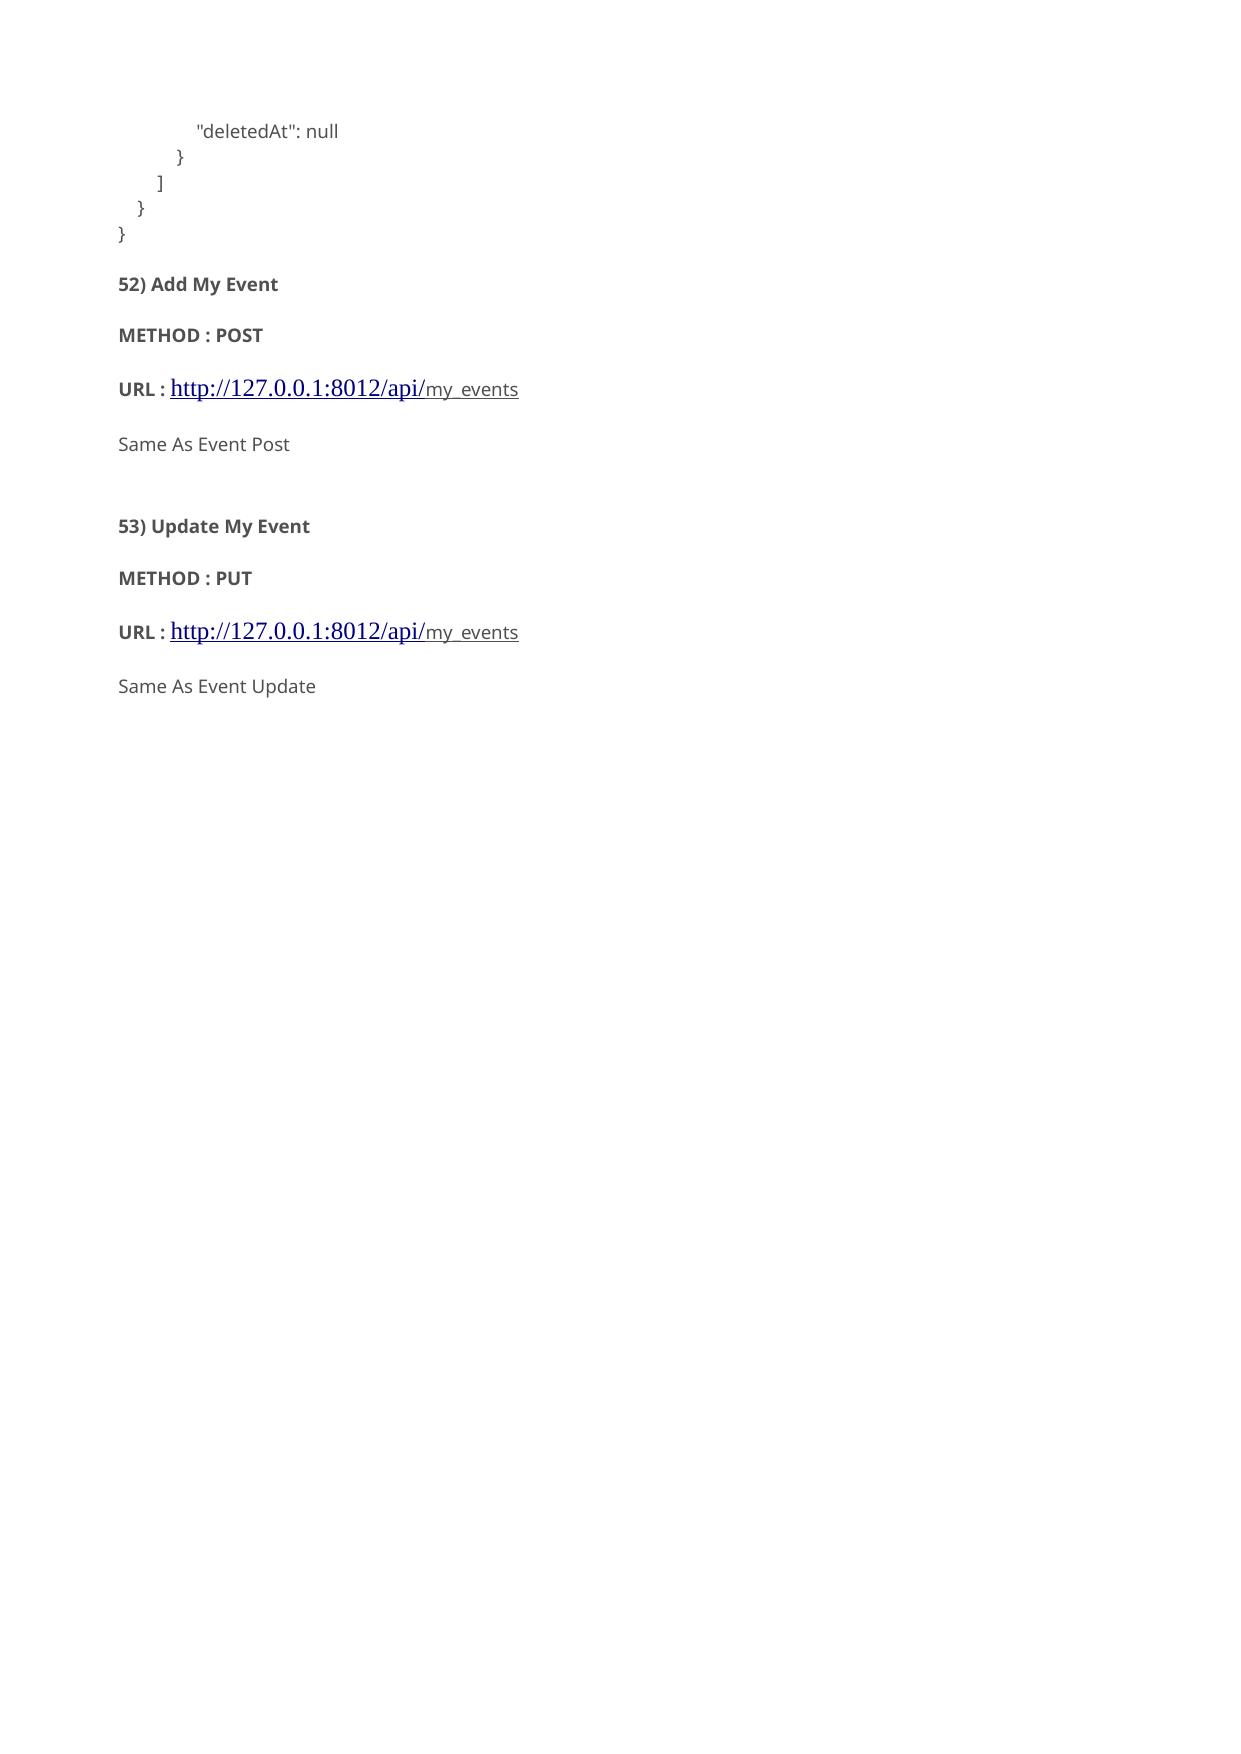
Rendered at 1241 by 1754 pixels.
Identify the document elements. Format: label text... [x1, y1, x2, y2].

text URL : http://127.0.0.1:8012/api/my_events [118, 616, 1122, 645]
text } [118, 195, 1122, 220]
text METHOD : PUT [118, 565, 1122, 590]
text ] [118, 169, 1122, 195]
text } [118, 144, 1122, 169]
text Same As Event Post [118, 431, 1122, 456]
text Same As Event Update [118, 673, 1122, 699]
text METHOD : POST [118, 322, 1122, 348]
text 52) Add My Event [118, 271, 1122, 297]
text URL : http://127.0.0.1:8012/api/my_events [118, 373, 1122, 402]
text 53) Update My Event [118, 514, 1122, 539]
text } [118, 220, 1122, 246]
text "deletedAt": null [118, 118, 1122, 144]
